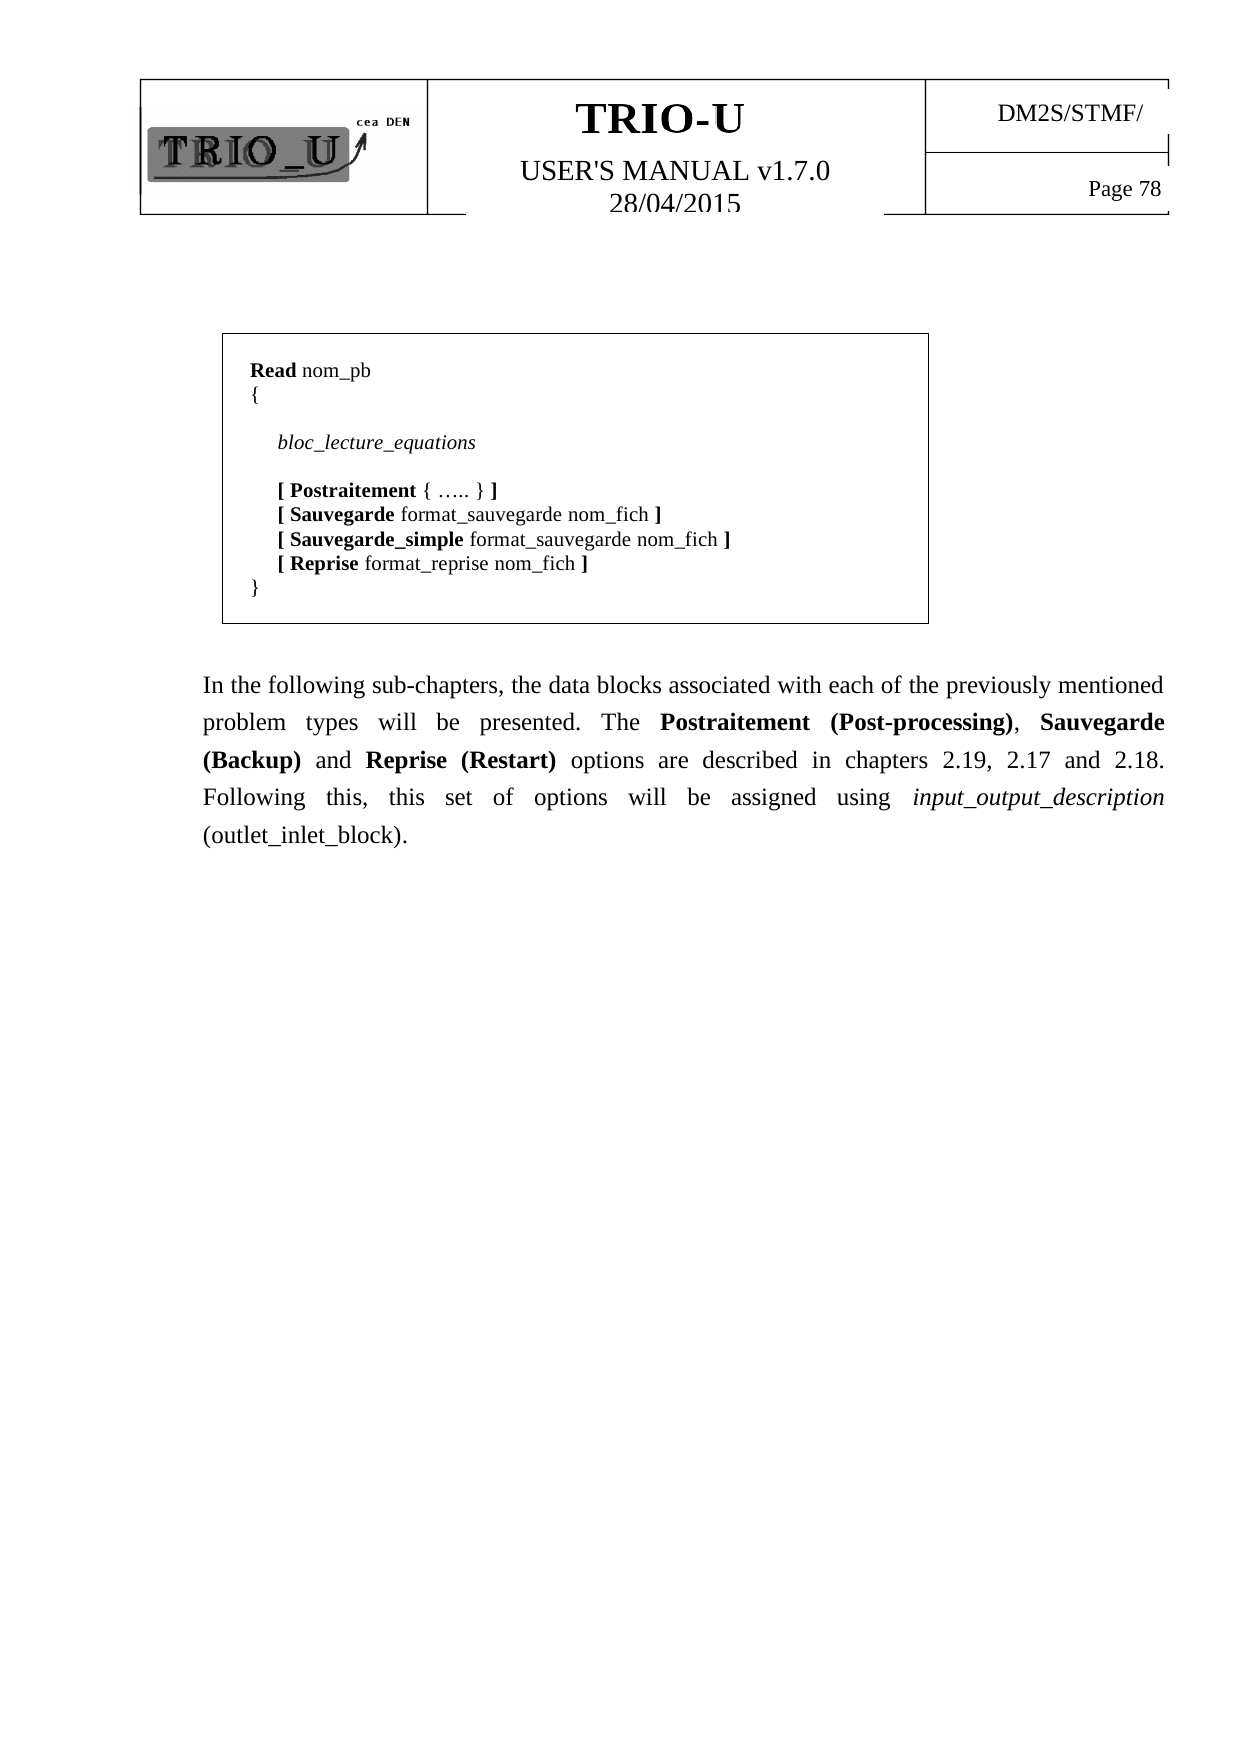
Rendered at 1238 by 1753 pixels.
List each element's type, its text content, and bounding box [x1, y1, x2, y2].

text In the following sub-chapters, the data blocks associated with each of the previously mentioned problem types will be presented. The Postraitement (Post-processing), Sauvegarde (Backup) and Reprise (Restart) options are described in chapters 2.19, 2.17 and 2.18. Following this, this set of options will be assigned using input_output_description (outlet_inlet_block). [203, 661, 1165, 849]
table_header Read nom_pb { bloc_lecture_equations [ Postraitement { ….. } ] [ Sauvegarde format_sauvegarde nom_fich ] [ Sauvegarde_simple format_sauvegarde nom_fich ] [ Reprise format_reprise nom_fich ] } [223, 334, 928, 623]
